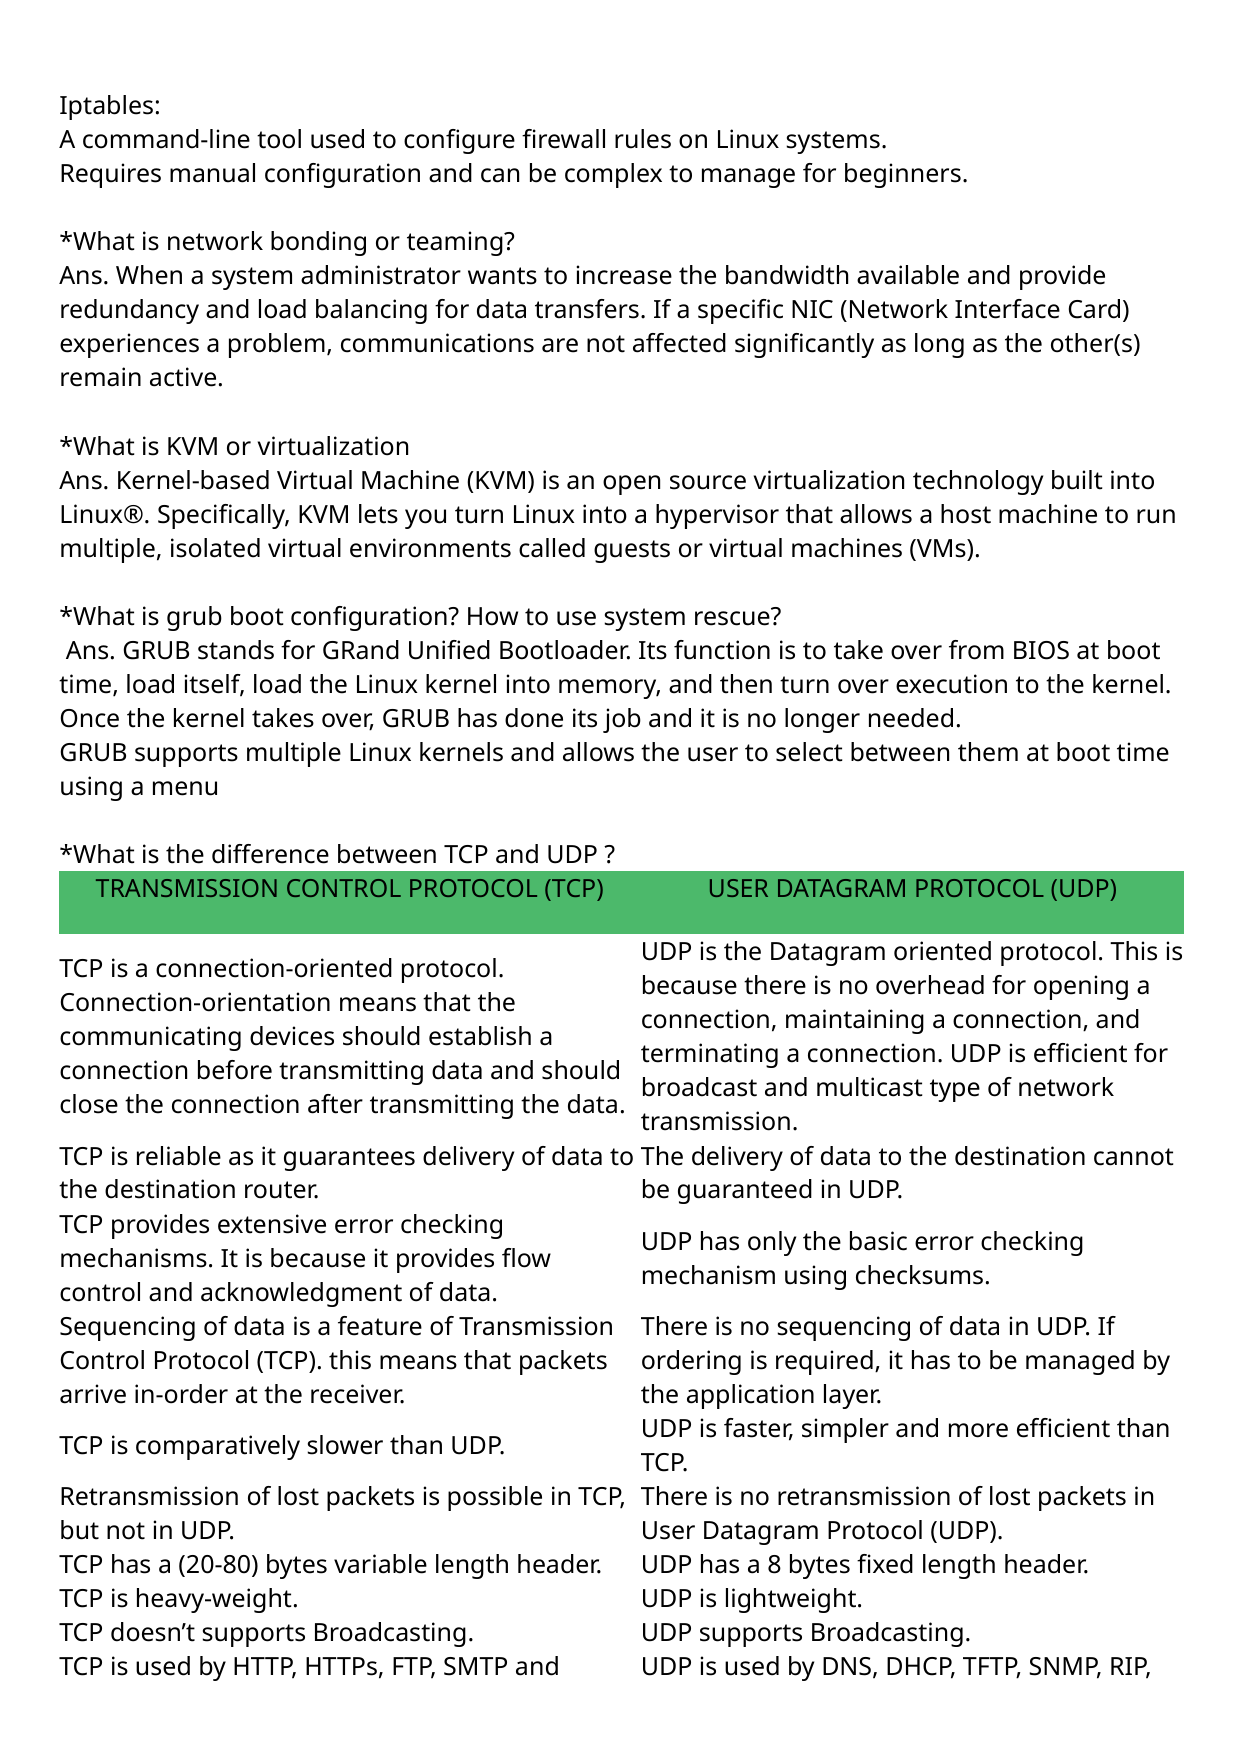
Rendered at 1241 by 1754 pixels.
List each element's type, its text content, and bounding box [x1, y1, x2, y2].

table_header USER DATAGRAM PROTOCOL (UDP) [641, 871, 1184, 934]
table_cell UDP has only the basic error checking mechanism using checksums. [641, 1206, 1184, 1308]
text *What is grub boot configuration? How to use system rescue? [59, 598, 1184, 633]
text Requires manual configuration and can be complex to manage for beginners. [59, 156, 1184, 190]
table_cell Sequencing of data is a feature of Transmission Control Protocol (TCP). this means that packets arrive in-order at the receiver. [59, 1309, 641, 1411]
table_header TRANSMISSION CONTROL PROTOCOL (TCP) [59, 871, 641, 934]
table_cell TCP is reliable as it guarantees delivery of data to the destination router. [59, 1138, 641, 1206]
table_cell UDP supports Broadcasting. [641, 1615, 1184, 1649]
table_cell The delivery of data to the destination cannot be guaranteed in UDP. [641, 1138, 1184, 1206]
table_cell UDP is the Datagram oriented protocol. This is because there is no overhead for opening a connection, maintaining a connection, and terminating a connection. UDP is efficient for broadcast and multicast type of network transmission. [641, 934, 1184, 1138]
text *What is KVM or virtualization [59, 428, 1184, 462]
table_cell There is no retransmission of lost packets in User Datagram Protocol (UDP). [641, 1479, 1184, 1547]
text Iptables: [59, 88, 1184, 122]
table_cell TCP is heavy-weight. [59, 1581, 641, 1615]
text GRUB supports multiple Linux kernels and allows the user to select between them at boot time using a menu [59, 735, 1184, 803]
text Ans. GRUB stands for GRand Unified Bootloader. Its function is to take over from BIOS at boot time, load itself, load the Linux kernel into memory, and then turn over execution to the kernel. Once the kernel takes over, GRUB has done its job and it is no longer needed. [59, 633, 1184, 735]
table_cell UDP is faster, simpler and more efficient than TCP. [641, 1411, 1184, 1479]
table_cell TCP has a (20-80) bytes variable length header. [59, 1547, 641, 1581]
table_cell UDP is lightweight. [641, 1581, 1184, 1615]
text Ans. When a system administrator wants to increase the bandwidth available and provide redundancy and load balancing for data transfers. If a specific NIC (Network Interface Card) experiences a problem, communications are not affected significantly as long as the other(s) remain active. [59, 258, 1184, 394]
text *What is the difference between TCP and UDP ? [59, 837, 1184, 871]
text Ans. Kernel-based Virtual Machine (KVM) is an open source virtualization technology built into Linux®. Specifically, KVM lets you turn Linux into a hypervisor that allows a host machine to run multiple, isolated virtual environments called guests or virtual machines (VMs). [59, 462, 1184, 564]
text A command-line tool used to configure firewall rules on Linux systems. [59, 122, 1184, 156]
text *What is network bonding or teaming? [59, 224, 1184, 258]
table_cell There is no sequencing of data in UDP. If ordering is required, it has to be managed by the application layer. [641, 1309, 1184, 1411]
table_cell Retransmission of lost packets is possible in TCP, but not in UDP. [59, 1479, 641, 1547]
table_cell TCP is comparatively slower than UDP. [59, 1411, 641, 1479]
table_cell TCP provides extensive error checking mechanisms. It is because it provides flow control and acknowledgment of data. [59, 1206, 641, 1308]
table_cell UDP is used by DNS, DHCP, TFTP, SNMP, RIP, [641, 1649, 1184, 1683]
table_cell TCP is used by HTTP, HTTPs, FTP, SMTP and [59, 1649, 641, 1683]
table_cell TCP doesn’t supports Broadcasting. [59, 1615, 641, 1649]
table_cell TCP is a connection-oriented protocol. Connection-orientation means that the communicating devices should establish a connection before transmitting data and should close the connection after transmitting the data. [59, 934, 641, 1138]
table_cell UDP has a 8 bytes fixed length header. [641, 1547, 1184, 1581]
